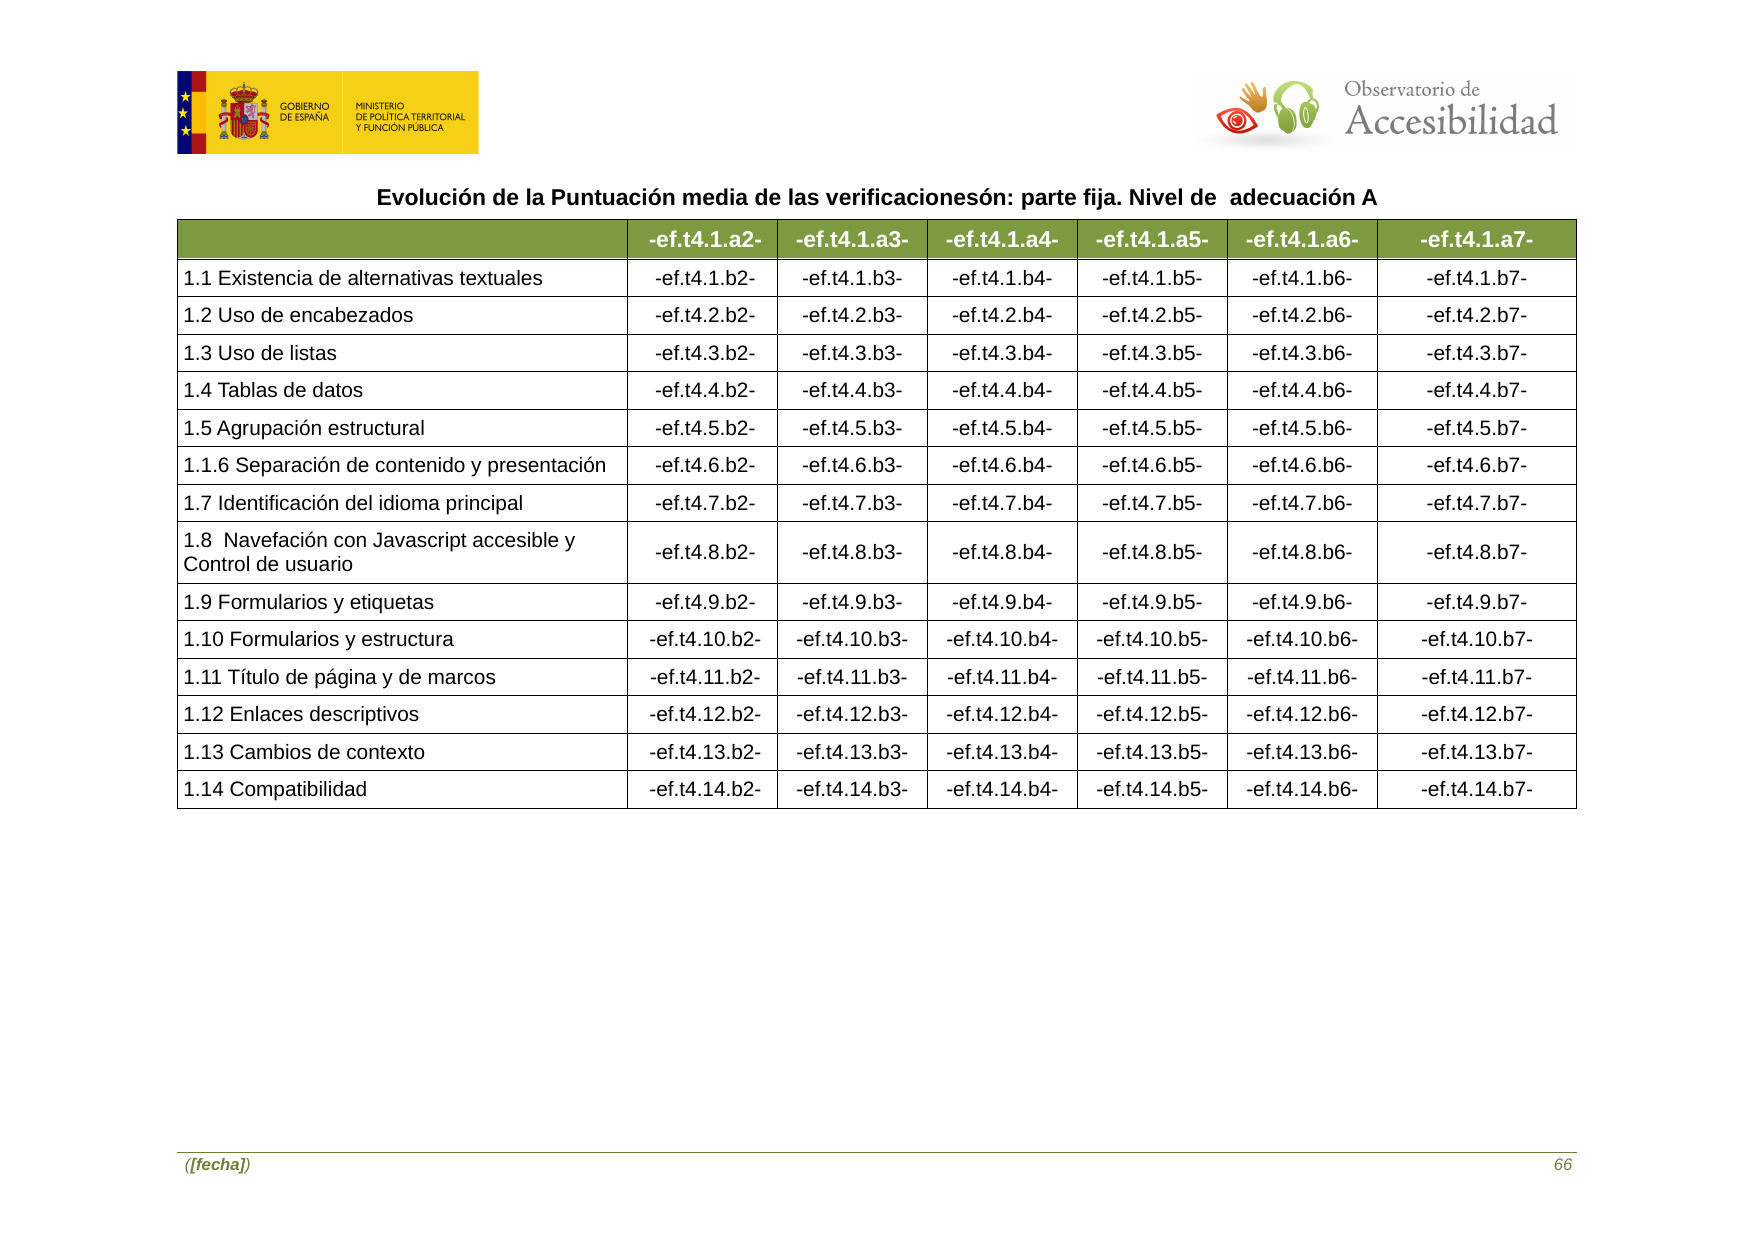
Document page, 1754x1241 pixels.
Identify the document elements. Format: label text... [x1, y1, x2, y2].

table_cell -ef.t4.14.b5- [1078, 771, 1227, 807]
table_cell -ef.t4.4.b6- [1228, 372, 1377, 408]
table_cell -ef.t4.6.b4- [928, 447, 1077, 483]
table_cell -ef.t4.13.b2- [628, 734, 777, 770]
table_cell -ef.t4.9.b3- [778, 584, 927, 620]
table_cell -ef.t4.7.b2- [628, 485, 777, 521]
table_header -ef.t4.1.a6- [1228, 220, 1377, 258]
table_cell -ef.t4.1.b4- [928, 260, 1077, 296]
table_cell -ef.t4.1.b6- [1228, 260, 1377, 296]
table_cell -ef.t4.12.b6- [1228, 696, 1377, 732]
table_cell -ef.t4.3.b3- [778, 335, 927, 371]
table_cell -ef.t4.3.b5- [1078, 335, 1227, 371]
table_cell 1.10 Formularios y estructura [178, 621, 627, 657]
table_cell -ef.t4.6.b6- [1228, 447, 1377, 483]
table_cell -ef.t4.1.b3- [778, 260, 927, 296]
table_cell -ef.t4.13.b5- [1078, 734, 1227, 770]
table_cell -ef.t4.7.b3- [778, 485, 927, 521]
table_cell -ef.t4.10.b5- [1078, 621, 1227, 657]
picture [177, 71, 479, 154]
table_cell -ef.t4.5.b2- [628, 410, 777, 446]
table_cell -ef.t4.3.b2- [628, 335, 777, 371]
table_cell -ef.t4.3.b4- [928, 335, 1077, 371]
table_cell -ef.t4.9.b4- [928, 584, 1077, 620]
table_header -ef.t4.1.a3- [778, 220, 927, 258]
table_cell -ef.t4.13.b4- [928, 734, 1077, 770]
table_cell -ef.t4.6.b3- [778, 447, 927, 483]
table_cell -ef.t4.1.b5- [1078, 260, 1227, 296]
table_cell -ef.t4.14.b6- [1228, 771, 1377, 807]
table_cell -ef.t4.12.b7- [1378, 696, 1576, 732]
table_cell -ef.t4.4.b5- [1078, 372, 1227, 408]
text Evolución de la Puntuación media de las verificacionesón: parte fija. Nivel de adecuación A [177, 184, 1577, 211]
table_cell -ef.t4.11.b3- [778, 659, 927, 695]
table_cell -ef.t4.9.b6- [1228, 584, 1377, 620]
table_cell -ef.t4.14.b4- [928, 771, 1077, 807]
table_cell -ef.t4.12.b2- [628, 696, 777, 732]
table_cell -ef.t4.11.b4- [928, 659, 1077, 695]
table_header -ef.t4.1.a4- [928, 220, 1077, 258]
table_cell -ef.t4.10.b2- [628, 621, 777, 657]
table_cell -ef.t4.12.b5- [1078, 696, 1227, 732]
table_cell -ef.t4.7.b5- [1078, 485, 1227, 521]
table_cell 1.1.6 Separación de contenido y presentación [178, 447, 627, 483]
table_cell -ef.t4.2.b5- [1078, 297, 1227, 333]
table_cell 1.8 Navefación con Javascript accesible y Control de usuario [178, 522, 627, 582]
table_cell -ef.t4.4.b3- [778, 372, 927, 408]
table_cell 1.9 Formularios y etiquetas [178, 584, 627, 620]
table_header -ef.t4.1.a5- [1078, 220, 1227, 258]
table_cell -ef.t4.13.b6- [1228, 734, 1377, 770]
table_cell -ef.t4.12.b4- [928, 696, 1077, 732]
table_cell -ef.t4.7.b6- [1228, 485, 1377, 521]
table_cell -ef.t4.14.b7- [1378, 771, 1576, 807]
table_cell -ef.t4.10.b4- [928, 621, 1077, 657]
table_cell -ef.t4.5.b7- [1378, 410, 1576, 446]
table_cell -ef.t4.8.b3- [778, 522, 927, 582]
table_cell 1.2 Uso de encabezados [178, 297, 627, 333]
table_cell -ef.t4.2.b6- [1228, 297, 1377, 333]
table_cell 1.13 Cambios de contexto [178, 734, 627, 770]
table_cell 1.1 Existencia de alternativas textuales [178, 260, 627, 296]
table_header -ef.t4.1.a2- [628, 220, 777, 258]
table_cell -ef.t4.7.b7- [1378, 485, 1576, 521]
table_cell -ef.t4.13.b7- [1378, 734, 1576, 770]
table_cell -ef.t4.1.b2- [628, 260, 777, 296]
table_cell -ef.t4.10.b7- [1378, 621, 1576, 657]
picture [1196, 72, 1572, 154]
table_cell -ef.t4.5.b3- [778, 410, 927, 446]
table_cell -ef.t4.5.b6- [1228, 410, 1377, 446]
table_cell -ef.t4.11.b6- [1228, 659, 1377, 695]
table_cell -ef.t4.13.b3- [778, 734, 927, 770]
table_cell 1.3 Uso de listas [178, 335, 627, 371]
table_cell -ef.t4.8.b2- [628, 522, 777, 582]
table_cell -ef.t4.8.b6- [1228, 522, 1377, 582]
table_cell -ef.t4.14.b2- [628, 771, 777, 807]
table_cell -ef.t4.4.b7- [1378, 372, 1576, 408]
table_cell 1.14 Compatibilidad [178, 771, 627, 807]
table_cell -ef.t4.10.b3- [778, 621, 927, 657]
table_cell -ef.t4.4.b4- [928, 372, 1077, 408]
table_cell -ef.t4.11.b5- [1078, 659, 1227, 695]
table_cell -ef.t4.4.b2- [628, 372, 777, 408]
table_cell -ef.t4.2.b7- [1378, 297, 1576, 333]
table_cell -ef.t4.6.b2- [628, 447, 777, 483]
table_cell -ef.t4.14.b3- [778, 771, 927, 807]
table_cell -ef.t4.5.b5- [1078, 410, 1227, 446]
table_cell -ef.t4.5.b4- [928, 410, 1077, 446]
table_cell -ef.t4.3.b7- [1378, 335, 1576, 371]
table_cell 1.11 Título de página y de marcos [178, 659, 627, 695]
table_cell 1.4 Tablas de datos [178, 372, 627, 408]
table_cell -ef.t4.11.b2- [628, 659, 777, 695]
table_cell -ef.t4.8.b4- [928, 522, 1077, 582]
table_cell -ef.t4.2.b4- [928, 297, 1077, 333]
table_cell -ef.t4.9.b2- [628, 584, 777, 620]
table_cell -ef.t4.2.b3- [778, 297, 927, 333]
table_header -ef.t4.1.a7- [1378, 220, 1576, 258]
table_header [178, 220, 627, 258]
table_cell -ef.t4.2.b2- [628, 297, 777, 333]
table_cell -ef.t4.6.b7- [1378, 447, 1576, 483]
table_cell -ef.t4.9.b7- [1378, 584, 1576, 620]
table_cell -ef.t4.8.b5- [1078, 522, 1227, 582]
table_cell -ef.t4.7.b4- [928, 485, 1077, 521]
table_cell -ef.t4.10.b6- [1228, 621, 1377, 657]
table_cell -ef.t4.9.b5- [1078, 584, 1227, 620]
table_cell 1.5 Agrupación estructural [178, 410, 627, 446]
table_cell -ef.t4.3.b6- [1228, 335, 1377, 371]
table_cell -ef.t4.8.b7- [1378, 522, 1576, 582]
table_cell -ef.t4.12.b3- [778, 696, 927, 732]
table_cell -ef.t4.6.b5- [1078, 447, 1227, 483]
table_cell -ef.t4.1.b7- [1378, 260, 1576, 296]
table_cell -ef.t4.11.b7- [1378, 659, 1576, 695]
table_cell 1.7 Identificación del idioma principal [178, 485, 627, 521]
table_cell 1.12 Enlaces descriptivos [178, 696, 627, 732]
